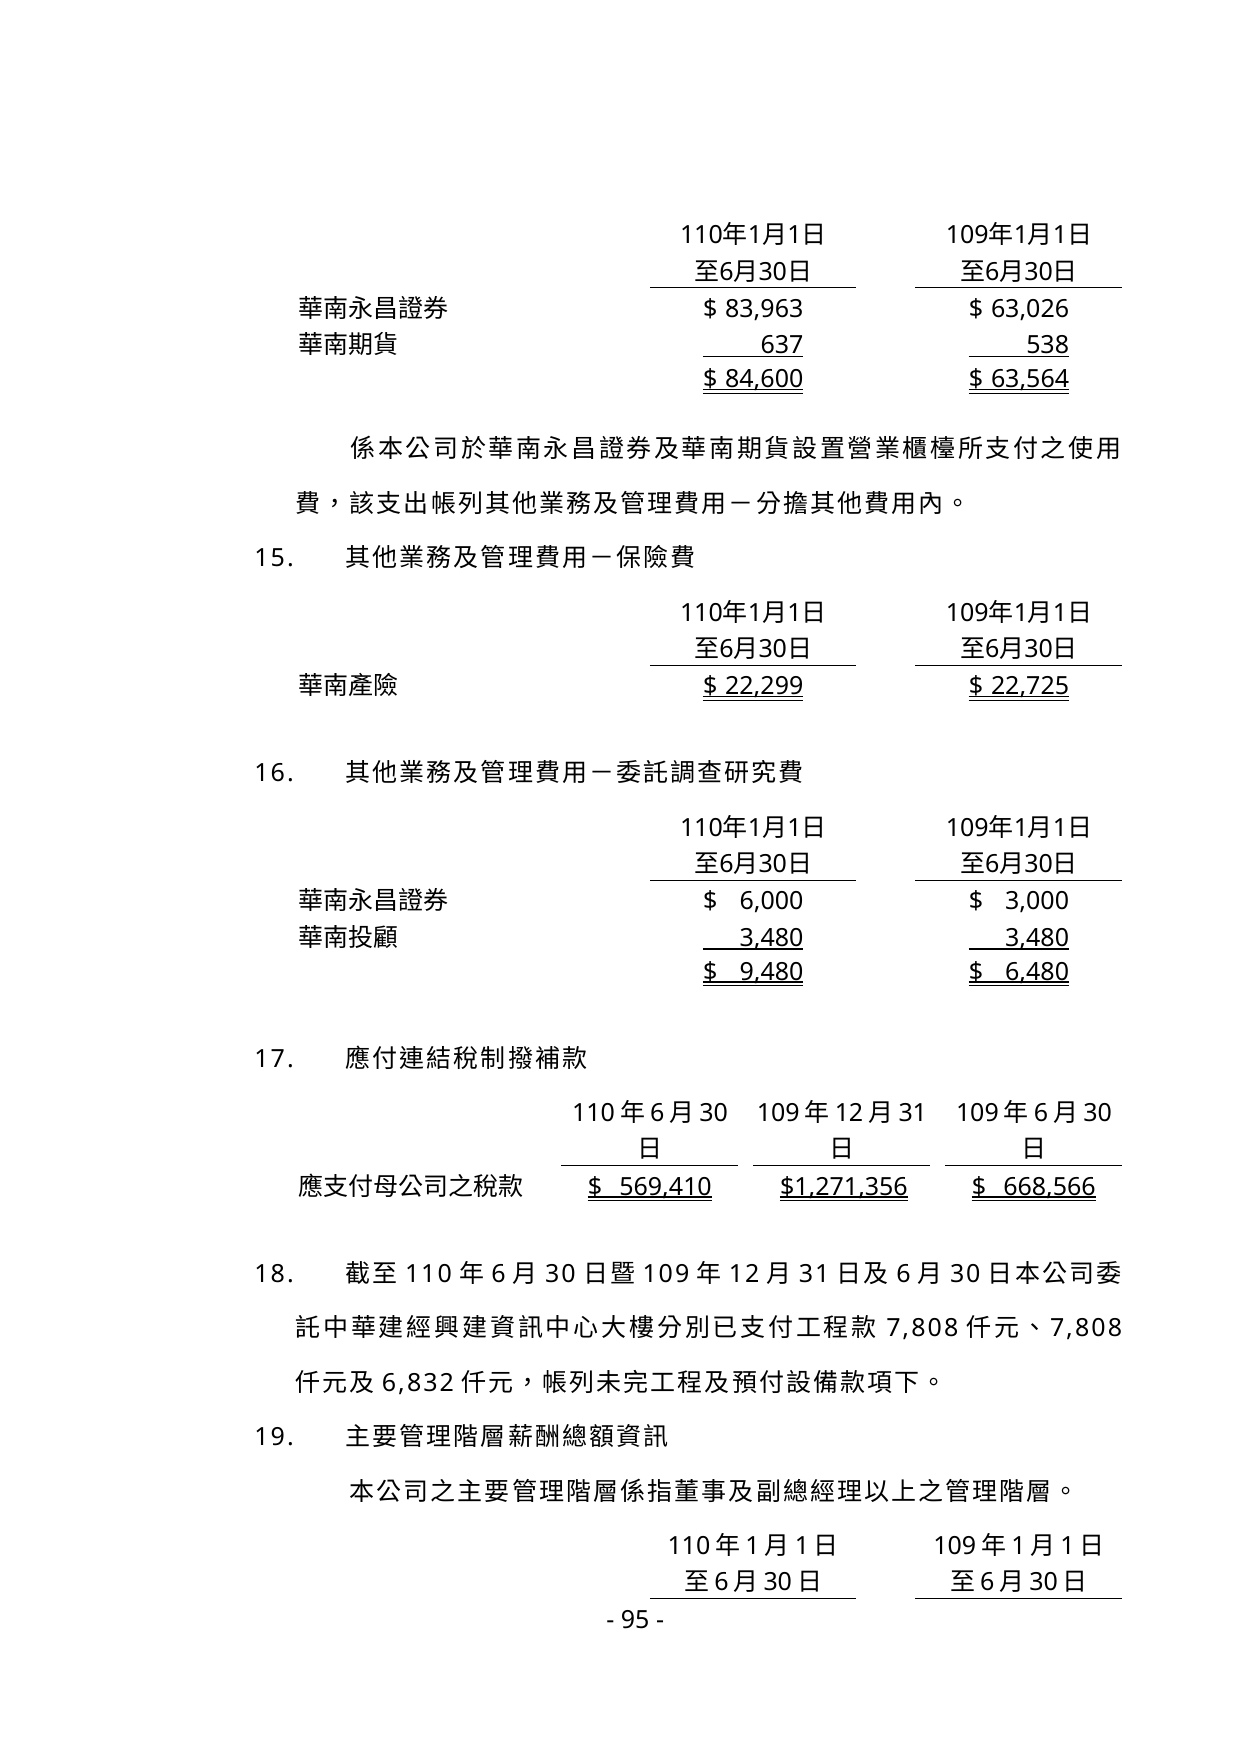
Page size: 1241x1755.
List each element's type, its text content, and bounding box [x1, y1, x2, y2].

table_cell $ 63,564 [915, 361, 1122, 395]
table_cell 華南永昌證券 [295, 287, 591, 324]
table_cell [591, 361, 650, 395]
table_cell [591, 287, 650, 324]
table_header 110年1月1日 至6月30日 [650, 1525, 856, 1598]
table_header [295, 1525, 591, 1598]
text 15. 其他業務及管理費用－保險費 [254, 538, 1122, 574]
table_header [591, 215, 650, 287]
text 16. 其他業務及管理費用－委託調查研究費 [254, 753, 1122, 789]
table_cell [295, 361, 591, 395]
table_header [930, 1093, 945, 1165]
text 19. 主要管理階層薪酬總額資訊 [254, 1417, 1122, 1453]
table_cell [856, 880, 915, 917]
table_header [856, 807, 915, 880]
table_cell 華南永昌證券 [295, 880, 591, 917]
table_cell 華南產險 [295, 665, 591, 702]
table_cell 華南投顧 [295, 917, 591, 953]
table_cell [856, 953, 915, 987]
table_header [591, 592, 650, 664]
table_cell [591, 325, 650, 361]
table_header 110年1月1日 至6月30日 [650, 592, 856, 664]
table_header [546, 1093, 561, 1165]
table_cell 538 [915, 325, 1122, 361]
table_cell 637 [650, 325, 856, 361]
table_cell [856, 361, 915, 395]
table_cell $ 6,000 [650, 881, 856, 917]
table_header [856, 215, 915, 287]
table_header [295, 807, 591, 880]
table_header 109年12月31日 [753, 1093, 930, 1165]
table_header 109年6月30日 [945, 1093, 1122, 1165]
table_header [856, 592, 915, 664]
text 17. 應付連結稅制撥補款 [254, 1038, 1122, 1074]
table_cell [856, 665, 915, 702]
table_cell [591, 953, 650, 987]
table_cell [856, 917, 915, 953]
table_cell $ 84,600 [650, 361, 856, 395]
table_cell $ 63,026 [915, 288, 1122, 324]
text 18. 截至110年6月30日暨109年12月31日及6月30日本公司委託中華建經興建資訊中心大樓分別已支付工程款7,808仟元、7,808仟元及6,832仟元，帳列未完工程及預付設備款項下。 [254, 1253, 1122, 1398]
table_cell 3,480 [915, 917, 1122, 953]
table_cell 3,480 [650, 917, 856, 953]
table_cell [738, 1165, 753, 1202]
table_cell 華南期貨 [295, 325, 591, 361]
table_header [856, 1525, 915, 1598]
table_cell [591, 665, 650, 702]
table_cell [930, 1165, 945, 1202]
table_header [295, 215, 591, 287]
table_cell [591, 917, 650, 953]
text 係本公司於華南永昌證券及華南期貨設置營業櫃檯所支付之使用費，該支出帳列其他業務及管理費用－分擔其他費用內。 [295, 429, 1122, 519]
table_header 109年1月1日 至6月30日 [915, 807, 1122, 880]
table_cell $ 22,299 [650, 666, 856, 702]
table_header [591, 807, 650, 880]
table_cell $ 9,480 [650, 953, 856, 987]
text 本公司之主要管理階層係指董事及副總經理以上之管理階層。 [295, 1471, 1122, 1507]
table_header [295, 1093, 546, 1165]
table_cell $ 83,963 [650, 288, 856, 324]
table_header [738, 1093, 753, 1165]
table_cell $ 1,271,356 [753, 1166, 930, 1202]
table_cell [546, 1165, 561, 1202]
table_cell $ 22,725 [915, 666, 1122, 702]
table_header 109年1月1日 至6月30日 [915, 1525, 1122, 1598]
table_header 109年1月1日 至6月30日 [915, 215, 1122, 287]
table_cell 應支付母公司之稅款 [295, 1165, 546, 1202]
table_cell $ 6,480 [915, 953, 1122, 987]
table_header [591, 1525, 650, 1598]
table_cell $ 569,410 [561, 1166, 738, 1202]
table_cell [856, 287, 915, 324]
table_cell [295, 953, 591, 987]
table_cell [856, 325, 915, 361]
table_header 110年6月30日 [561, 1093, 738, 1165]
table_cell $ 668,566 [945, 1166, 1122, 1202]
table_cell [591, 880, 650, 917]
table_cell $ 3,000 [915, 881, 1122, 917]
table_header 110年1月1日 至6月30日 [650, 807, 856, 880]
table_header 110年1月1日 至6月30日 [650, 215, 856, 287]
table_header [295, 592, 591, 664]
table_header 109年1月1日 至6月30日 [915, 592, 1122, 664]
